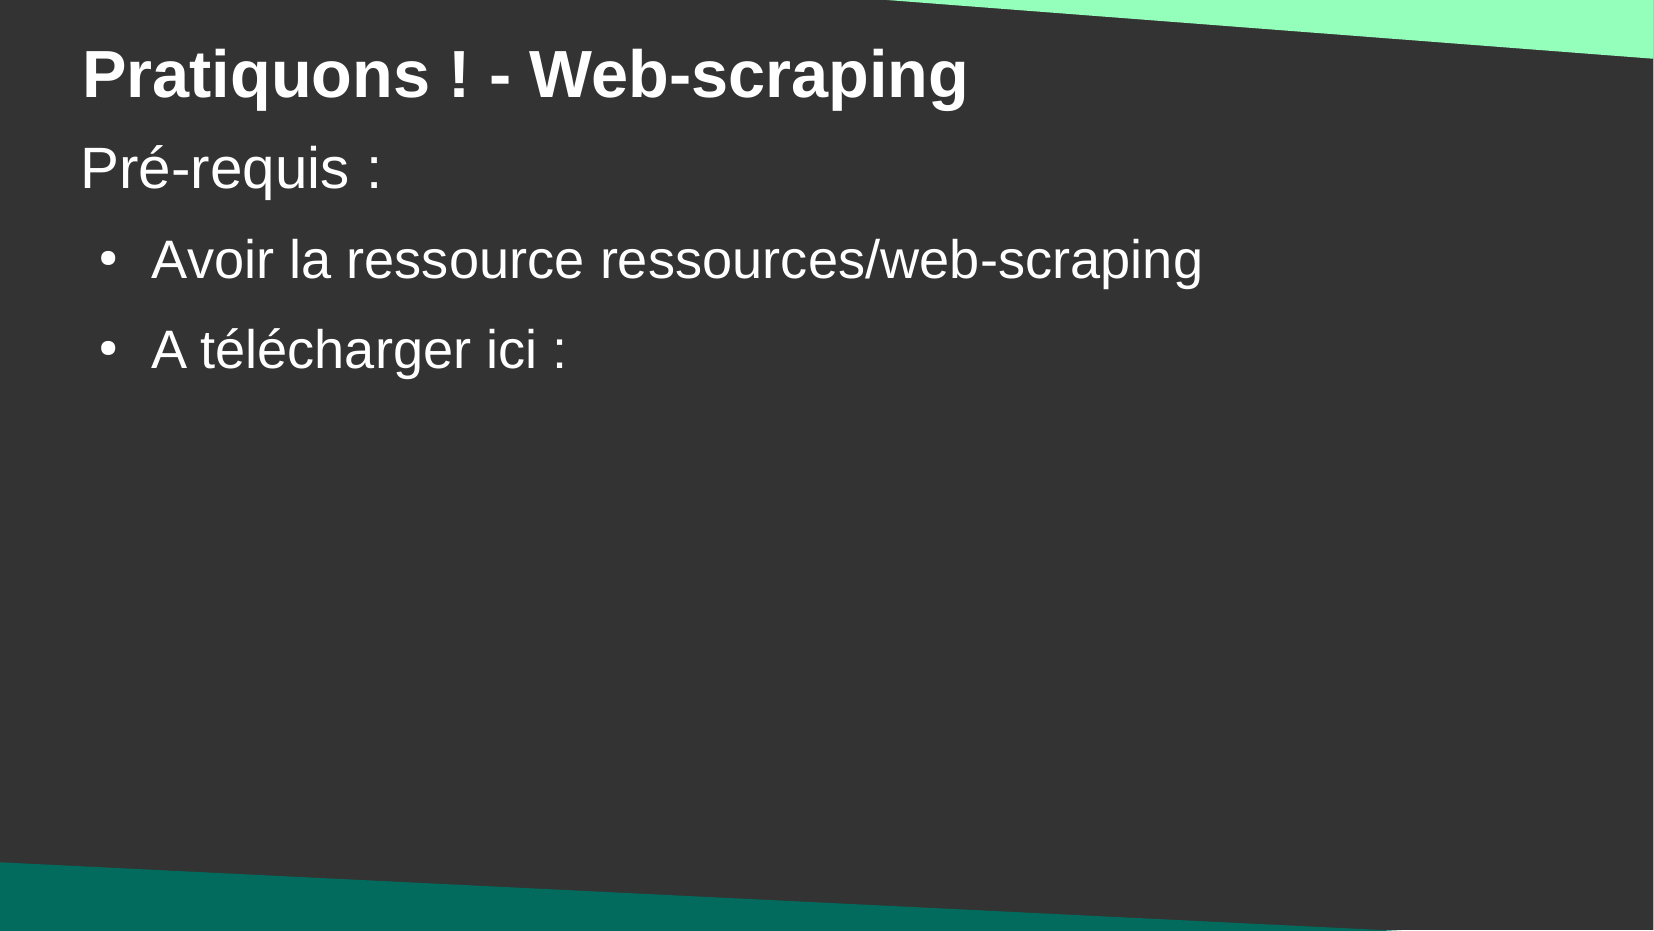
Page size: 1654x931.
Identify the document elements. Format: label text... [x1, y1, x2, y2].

list Pré-requis : Avoir la ressource ressources/web-scraping A télécharger ici : [80, 135, 1620, 473]
title Pratiquons ! - Web-scraping [82, 37, 1571, 114]
text_box [886, 0, 1654, 59]
